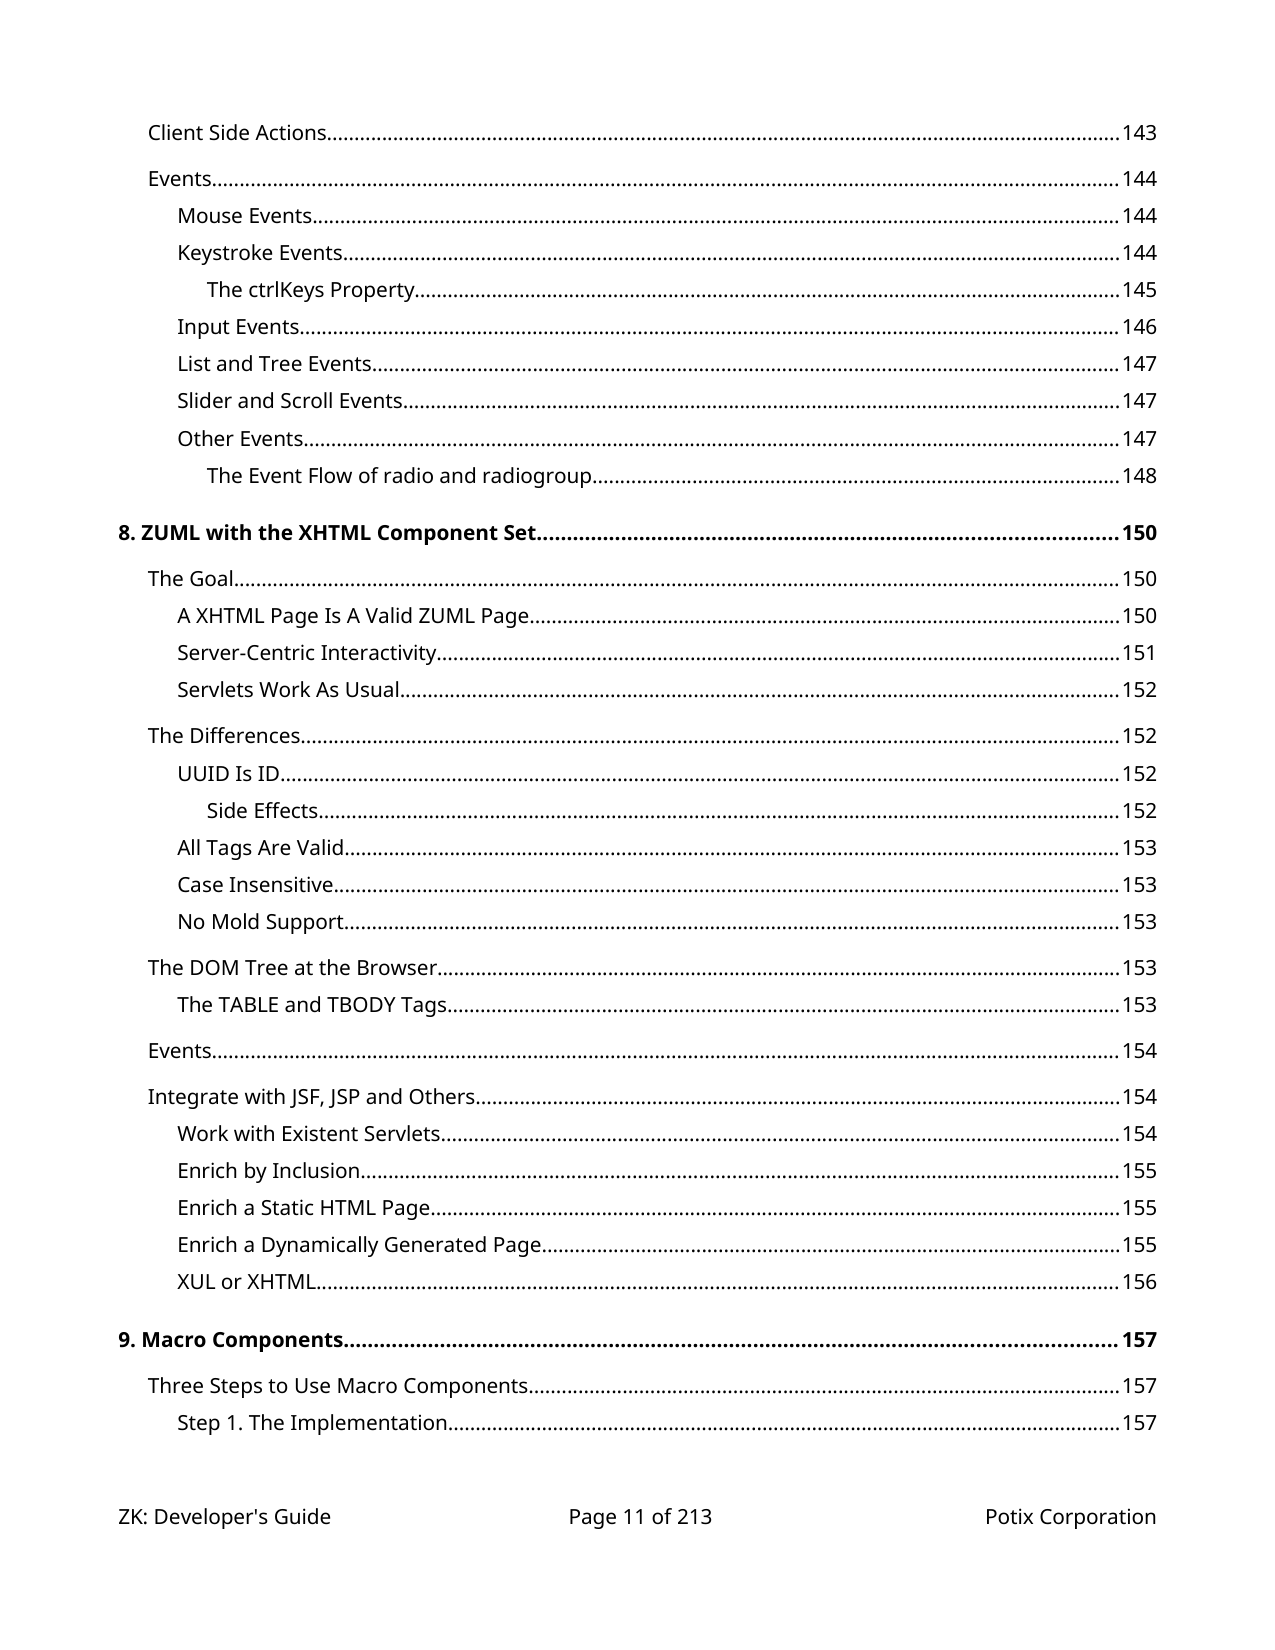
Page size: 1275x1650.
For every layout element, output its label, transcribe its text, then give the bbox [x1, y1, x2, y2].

text Three Steps to Use Macro Components 157 [148, 1371, 1157, 1399]
text The DOM Tree at the Browser 153 [148, 953, 1157, 981]
text The Event Flow of radio and radiogroup 148 [207, 461, 1157, 489]
text Enrich a Dynamically Generated Page 155 [177, 1230, 1157, 1258]
text XUL or XHTML 156 [177, 1267, 1157, 1296]
text Client Side Actions 143 [148, 118, 1157, 146]
text List and Tree Events 147 [177, 349, 1157, 378]
text Work with Existent Servlets 154 [177, 1119, 1157, 1147]
text Events 144 [148, 164, 1157, 192]
text Servlets Work As Usual 152 [177, 676, 1157, 704]
text UUID Is ID 152 [177, 759, 1157, 787]
text Mouse Events 144 [177, 201, 1157, 229]
text Server-Centric Interactivity 151 [177, 638, 1157, 667]
text The ctrlKeys Property 145 [207, 275, 1157, 303]
text A XHTML Page Is A Valid ZUML Page 150 [177, 601, 1157, 630]
text No Mold Support 153 [177, 907, 1157, 935]
text Keystroke Events 144 [177, 238, 1157, 266]
text Step 1. The Implementation 157 [177, 1408, 1157, 1436]
text All Tags Are Valid 153 [177, 833, 1157, 861]
text Enrich by Inclusion 155 [177, 1156, 1157, 1184]
text Input Events 146 [177, 312, 1157, 341]
text 9. Macro Components 157 [118, 1325, 1157, 1353]
text Events 154 [148, 1036, 1157, 1064]
text 8. ZUML with the XHTML Component Set 150 [118, 518, 1157, 547]
text The Differences 152 [148, 722, 1157, 750]
text Integrate with JSF, JSP and Others 154 [148, 1082, 1157, 1110]
text Slider and Scroll Events 147 [177, 387, 1157, 415]
text Other Events 147 [177, 424, 1157, 452]
text The Goal 150 [148, 564, 1157, 593]
text Side Effects 152 [207, 796, 1157, 824]
text Case Insensitive 153 [177, 870, 1157, 898]
text The TABLE and TBODY Tags 153 [177, 990, 1157, 1018]
text Enrich a Static HTML Page 155 [177, 1193, 1157, 1221]
